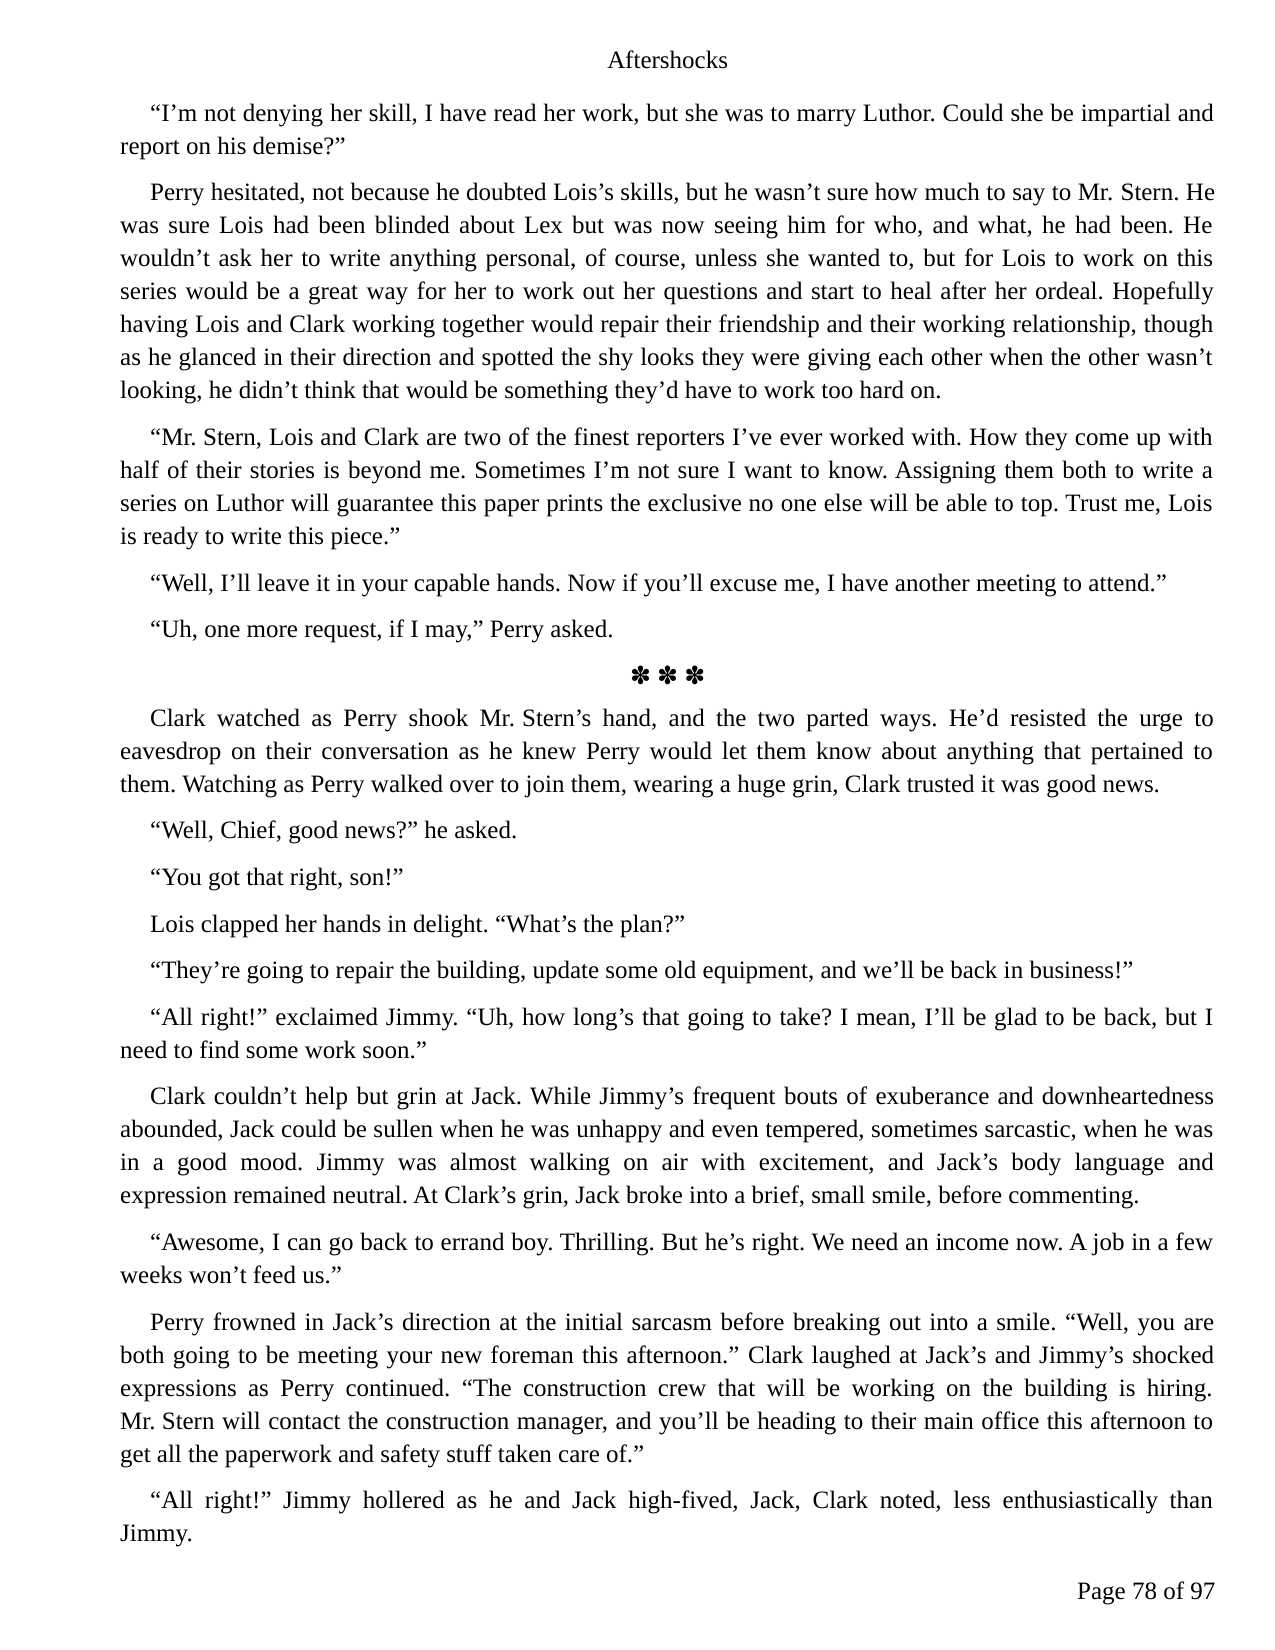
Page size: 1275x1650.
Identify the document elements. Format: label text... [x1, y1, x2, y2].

text “You got that right, son!” [120, 862, 1215, 891]
text “I’m not denying her skill, I have read her work, but she was to marry Luthor. Could she be impartial and report on his demise?” [120, 98, 1215, 159]
text “Awesome, I can go back to errand boy. Thrilling. But he’s right. We need an income now. A job in a few weeks won’t feed us.” [120, 1227, 1215, 1289]
text Clark couldn’t help but grin at Jack. While Jimmy’s frequent bouts of exuberance and downheartedness abounded, Jack could be sullen when he was unhappy and even tempered, sometimes sarcastic, when he was in a good mood. Jimmy was almost walking on air with excitement, and Jack’s body language and expression remained neutral. At Clark’s grin, Jack broke into a brief, small smile, before commenting. [120, 1081, 1215, 1209]
text “Uh, one more request, if I may,” Perry asked. [120, 614, 1215, 643]
text Perry frowned in Jack’s direction at the initial sarcasm before breaking out into a smile. “Well, you are both going to be meeting your new foreman this afternoon.” Clark laughed at Jack’s and Jimmy’s shocked expressions as Perry continued. “The construction crew that will be working on the building is hiring. Mr. Stern will contact the construction manager, and you’ll be heading to their main office this afternoon to get all the paperwork and safety stuff taken care of.” [120, 1307, 1215, 1467]
text Lois clapped her hands in delight. “What’s the plan?” [120, 909, 1215, 937]
text “They’re going to repair the building, update some old equipment, and we’ll be back in business!” [120, 955, 1215, 984]
text “Well, I’ll leave it in your capable hands. Now if you’ll excuse me, I have another meeting to attend.” [120, 568, 1215, 596]
text Clark watched as Perry shook Mr. Stern’s hand, and the two parted ways. He’d resisted the urge to eavesdrop on their conversation as he knew Perry would let them know about anything that pertained to them. Watching as Perry walked over to join them, wearing a huge grin, Clark trusted it was good news. [120, 703, 1215, 798]
text “Mr. Stern, Lois and Clark are two of the finest reporters I’ve ever worked with. How they come up with half of their stories is beyond me. Sometimes I’m not sure I want to know. Assigning them both to write a series on Luthor will guarantee this paper prints the exclusive no one else will be able to top. Trust me, Lois is ready to write this piece.” [120, 422, 1215, 550]
text “All right!” exclaimed Jimmy. “Uh, how long’s that going to take? I mean, I’ll be glad to be back, but I need to find some work soon.” [120, 1002, 1215, 1064]
text Perry hesitated, not because he doubted Lois’s skills, but he wasn’t sure how much to say to Mr. Stern. He was sure Lois had been blinded about Lex but was now seeing him for who, and what, he had been. He wouldn’t ask her to write anything personal, of course, unless she wanted to, but for Lois to work on this series would be a great way for her to work out her questions and start to heal after her ordeal. Hopefully having Lois and Clark working together would repair their friendship and their working relationship, though as he glanced in their direction and spotted the shy looks they were giving each other when the other wasn’t looking, he didn’t think that would be something they’d have to work too hard on. [120, 177, 1215, 404]
text “Well, Chief, good news?” he asked. [120, 816, 1215, 844]
text “All right!” Jimmy hollered as he and Jack high-fived, Jack, Clark noted, less enthusiastically than Jimmy. [120, 1485, 1215, 1547]
text ✽ ✽ ✽ [120, 661, 1215, 689]
